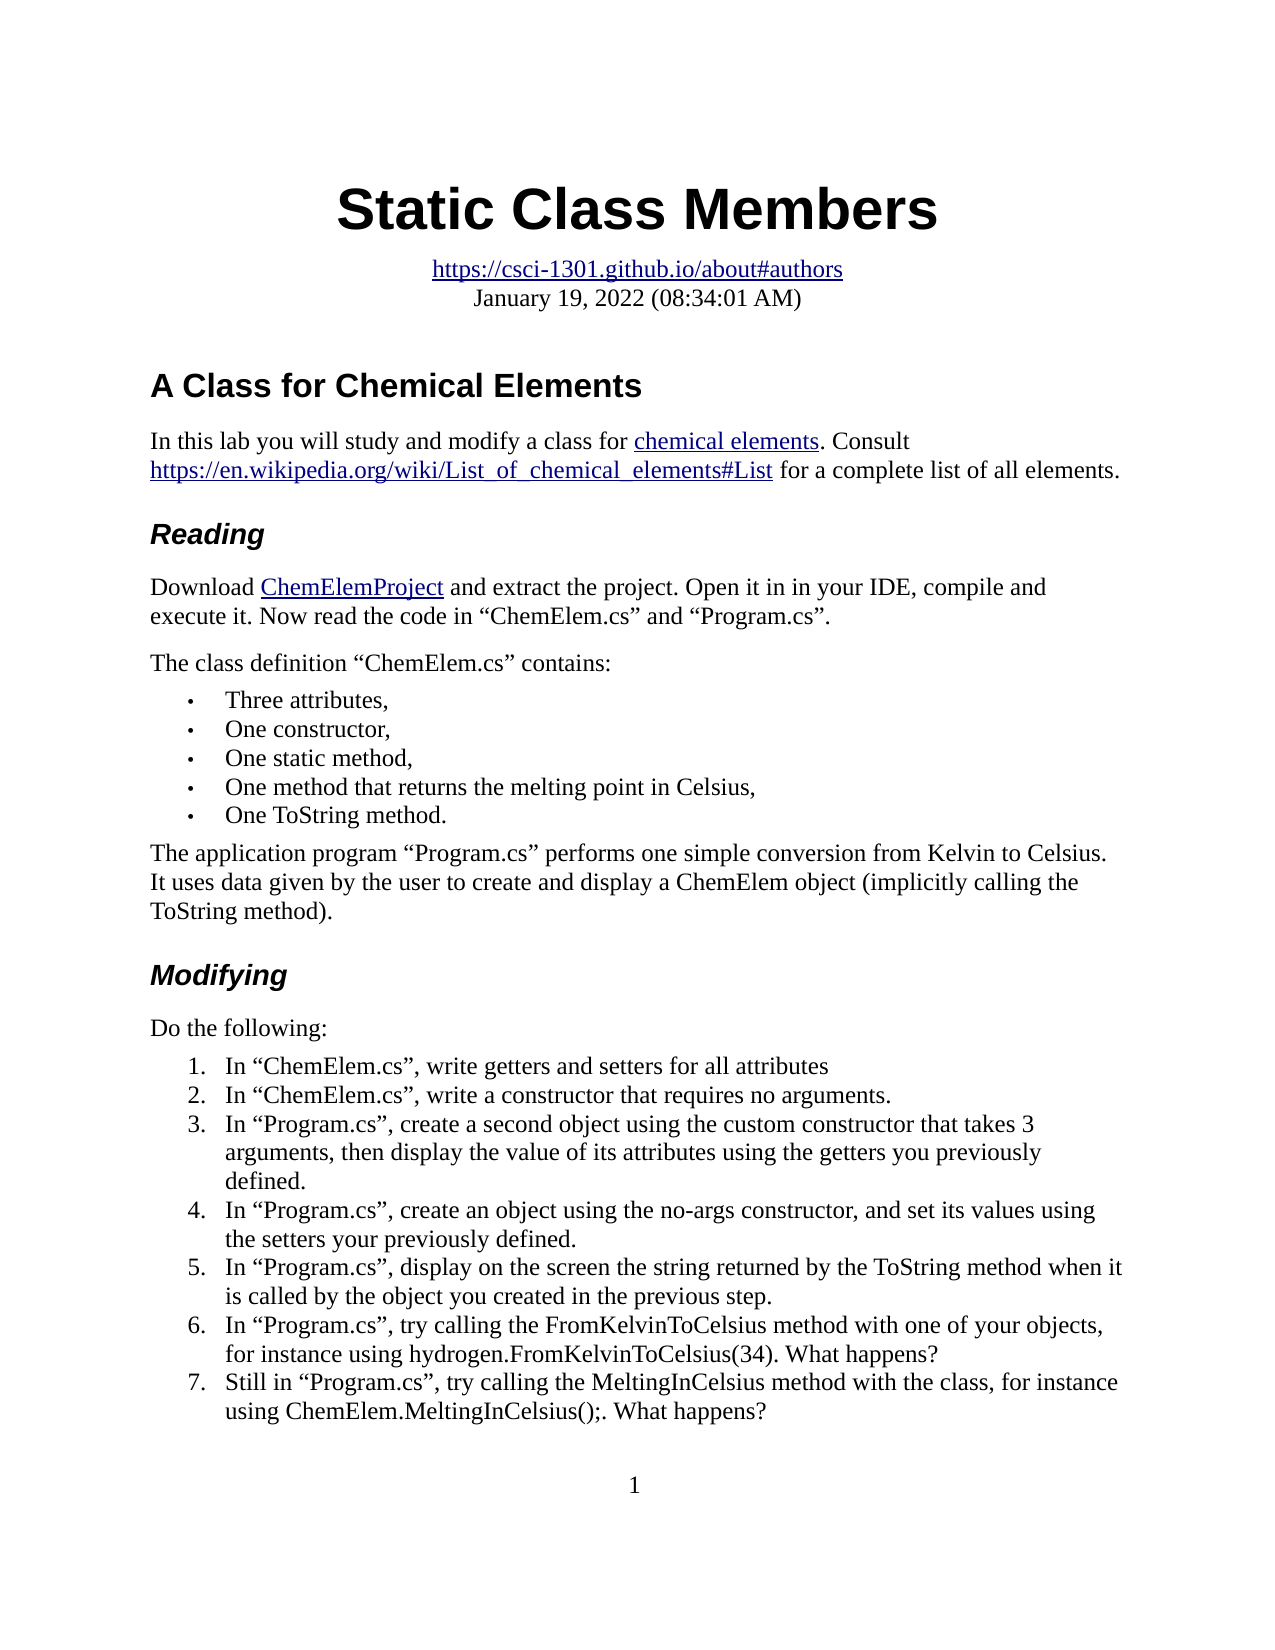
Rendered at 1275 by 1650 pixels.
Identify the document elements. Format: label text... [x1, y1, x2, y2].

subtitle Reading [150, 517, 1125, 551]
text The class definition “ChemElem.cs” contains: [150, 648, 1125, 677]
text January 19, 2022 (08:34:01 AM) [150, 283, 1125, 312]
list In “Program.cs”, display on the screen the string returned by the ToString method when it is called by the object you created in the previous step. [187, 1252, 1125, 1310]
list In “Program.cs”, try calling the FromKelvinToCelsius method with one of your objects, for instance using hydrogen.FromKelvinToCelsius(34). What happens? [187, 1310, 1125, 1367]
subtitle A Class for Chemical Elements [150, 366, 1125, 404]
text https://csci-1301.github.io/about#authors [150, 254, 1125, 283]
text In this lab you will study and modify a class for chemical elements. Consult https://en.wikipedia.org/wiki/List_of_chemical_elements#List for a complete list of all elements. [150, 426, 1125, 483]
list In “Program.cs”, create a second object using the custom constructor that takes 3 arguments, then display the value of its attributes using the getters you previously defined. [187, 1109, 1125, 1195]
text Download ChemElemProject and extract the project. Open it in in your IDE, compile and execute it. Now read the code in “ChemElem.cs” and “Program.cs”. [150, 572, 1125, 630]
list One method that returns the melting point in Celsius, [187, 772, 1125, 801]
list One static method, [187, 743, 1125, 772]
list Still in “Program.cs”, try calling the MeltingInCelsius method with the class, for instance using ChemElem.MeltingInCelsius();. What happens? [187, 1367, 1125, 1425]
subtitle Modifying [150, 958, 1125, 992]
list Three attributes, [187, 686, 1125, 714]
list In “ChemElem.cs”, write getters and setters for all attributes [187, 1051, 1125, 1080]
list One constructor, [187, 714, 1125, 743]
list In “Program.cs”, create an object using the no-args constructor, and set its values using the setters your previously defined. [187, 1195, 1125, 1252]
list One ToString method. [187, 801, 1125, 829]
text The application program “Program.cs” performs one simple conversion from Kelvin to Celsius. It uses data given by the user to create and display a ChemElem object (implicitly calling the ToString method). [150, 838, 1125, 924]
title Static Class Members [150, 175, 1125, 242]
list In “ChemElem.cs”, write a constructor that requires no arguments. [187, 1080, 1125, 1109]
text Do the following: [150, 1013, 1125, 1042]
